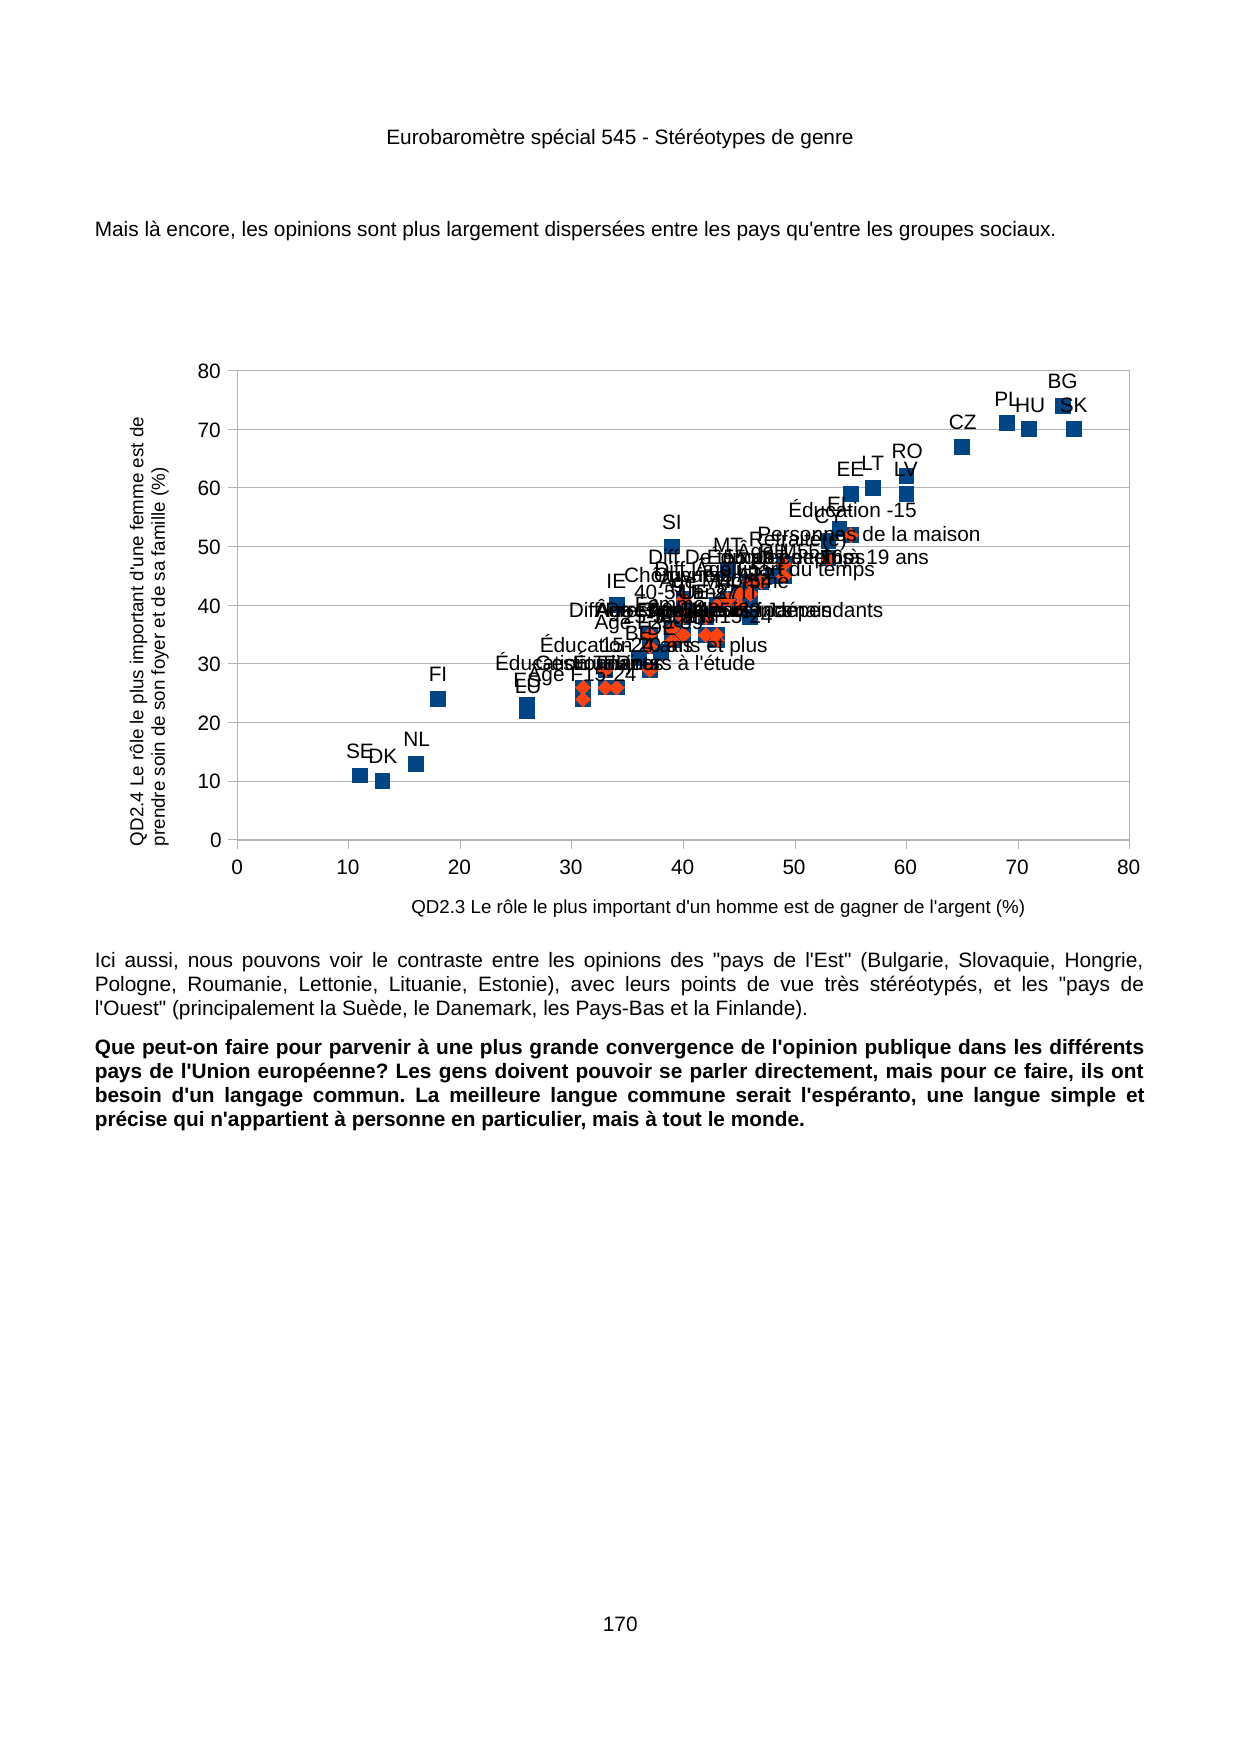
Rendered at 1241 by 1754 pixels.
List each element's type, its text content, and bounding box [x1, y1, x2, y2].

text Ici aussi, nous pouvons voir le contraste entre les opinions des "pays de l'Est" (Bulgarie, Slovaquie, Hongrie, Pologne, Roumanie, Lettonie, Lituanie, Estonie), avec leurs points de vue très stéréotypés, et les "pays de l'Ouest" (principalement la Suède, le Danemark, les Pays-Bas et la Finlande). [94, 332, 1146, 1020]
text Que peut-on faire pour parvenir à une plus grande convergence de l'opinion publique dans les différents pays de l'Union européenne? Les gens doivent pouvoir se parler directement, mais pour ce faire, ils ont besoin d'un langage commun. La meilleure langue commune serait l'espéranto, une langue simple et précise qui n'appartient à personne en particulier, mais à tout le monde. [94, 1035, 1146, 1131]
text Mais là encore, les opinions sont plus largement dispersées entre les pays qu'entre les groupes sociaux. [94, 217, 1146, 241]
